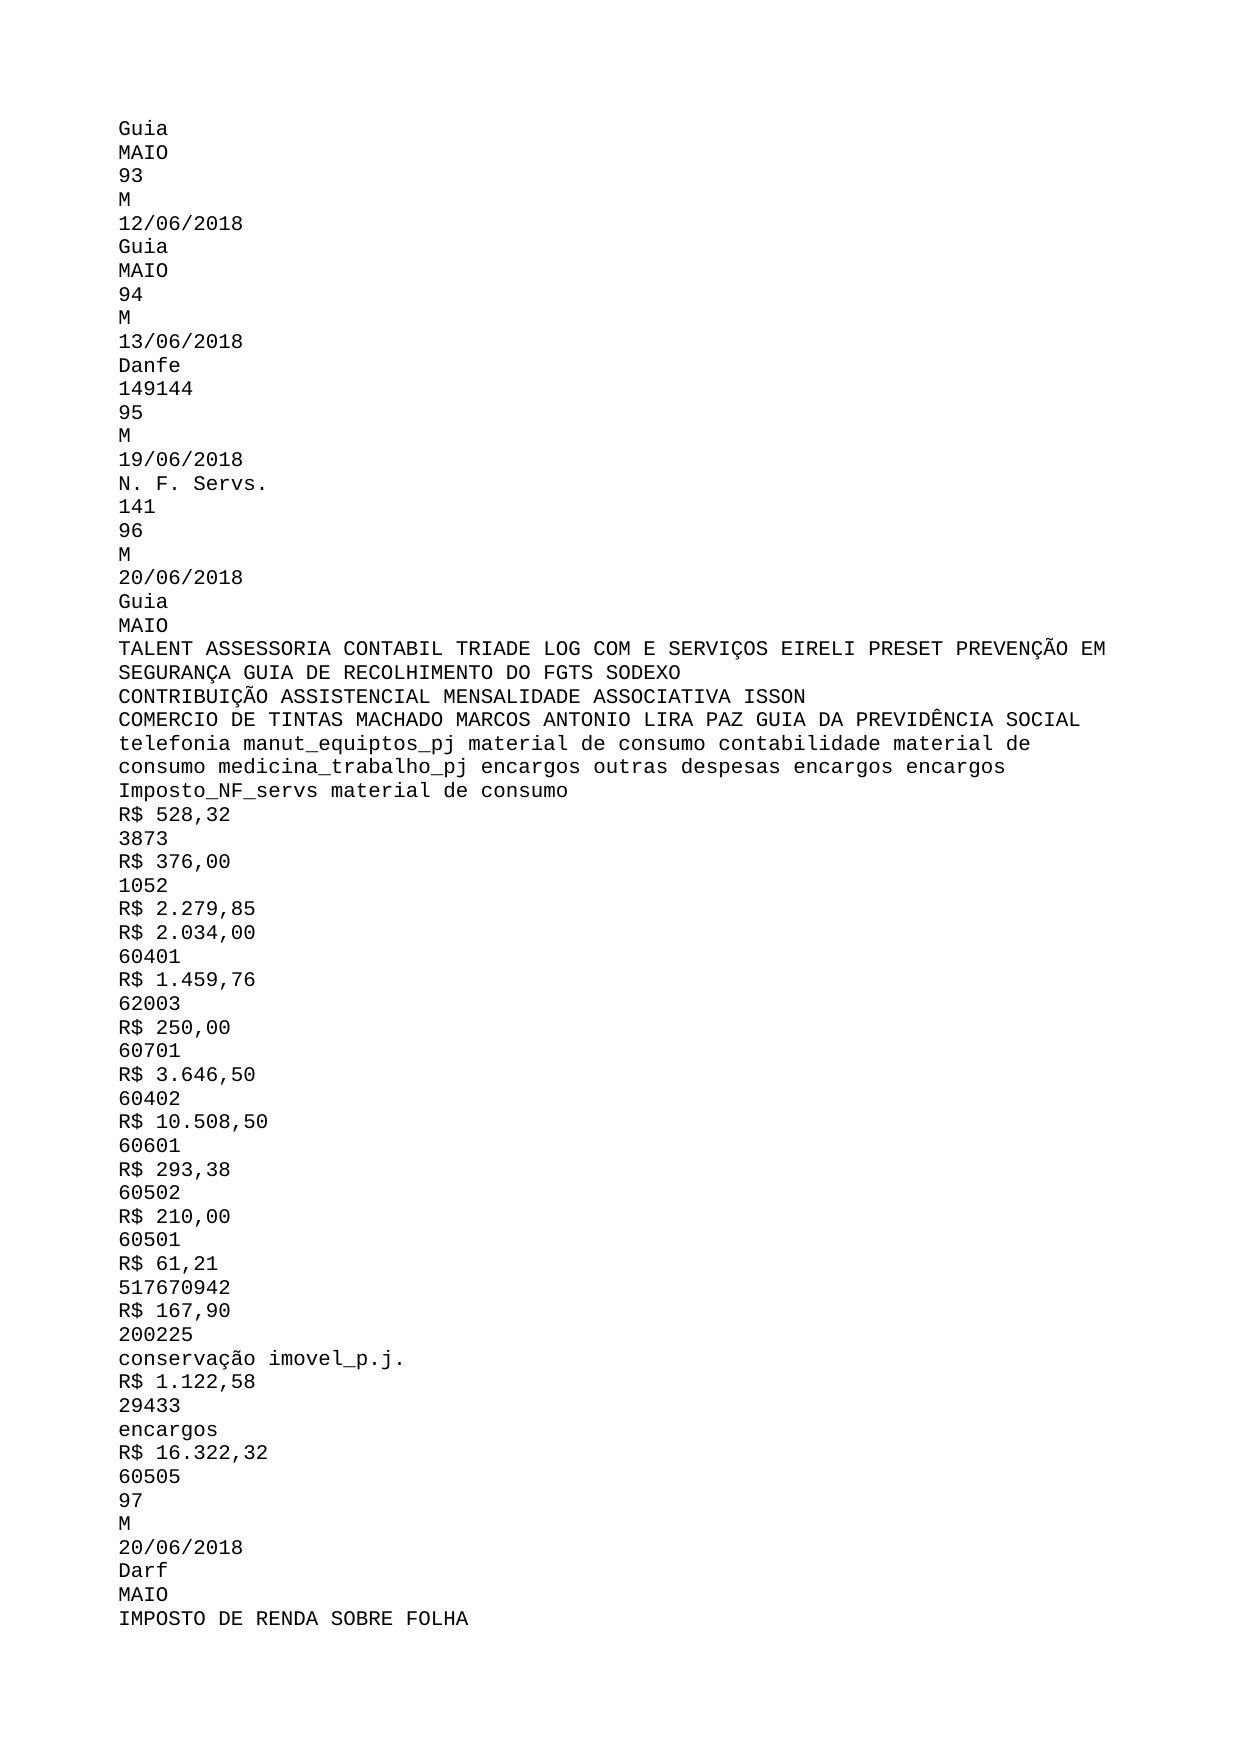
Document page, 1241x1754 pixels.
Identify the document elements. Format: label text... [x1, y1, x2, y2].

text R$ 210,00 [118, 1206, 1122, 1229]
text 13/06/2018 [118, 331, 1122, 354]
text telefonia manut_equiptos_pj material de consumo contabilidade material de consumo medicina_trabalho_pj encargos outras despesas encargos encargos Imposto_NF_servs material de consumo [118, 733, 1122, 804]
text 1052 [118, 875, 1122, 898]
text R$ 61,21 [118, 1253, 1122, 1277]
text R$ 1.459,76 [118, 969, 1122, 993]
text 149144 [118, 378, 1122, 402]
text 60505 [118, 1466, 1122, 1489]
text 517670942 [118, 1277, 1122, 1300]
text Danfe [118, 354, 1122, 378]
text 60601 [118, 1135, 1122, 1158]
text 12/06/2018 [118, 213, 1122, 236]
text MAIO [118, 615, 1122, 638]
text R$ 167,90 [118, 1300, 1122, 1324]
text TALENT ASSESSORIA CONTABIL TRIADE LOG COM E SERVIÇOS EIRELI PRESET PREVENÇÃO EM SEGURANÇA GUIA DE RECOLHIMENTO DO FGTS SODEXO [118, 638, 1122, 686]
text R$ 528,32 [118, 804, 1122, 827]
text R$ 2.034,00 [118, 922, 1122, 946]
text 60701 [118, 1040, 1122, 1064]
text R$ 293,38 [118, 1158, 1122, 1182]
text R$ 2.279,85 [118, 898, 1122, 922]
text 20/06/2018 [118, 1537, 1122, 1561]
text MAIO [118, 142, 1122, 165]
text 96 [118, 520, 1122, 544]
text 20/06/2018 [118, 567, 1122, 591]
text R$ 3.646,50 [118, 1064, 1122, 1088]
text 97 [118, 1489, 1122, 1513]
text 94 [118, 284, 1122, 307]
text conservação imovel_p.j. [118, 1348, 1122, 1371]
text IMPOSTO DE RENDA SOBRE FOLHA [118, 1608, 1122, 1631]
text N. F. Servs. [118, 473, 1122, 496]
text 200225 [118, 1324, 1122, 1348]
text M [118, 544, 1122, 567]
text Guia [118, 591, 1122, 615]
text 3873 [118, 827, 1122, 851]
text 29433 [118, 1395, 1122, 1419]
text ΜΑΙΟ [118, 1584, 1122, 1608]
text Guia [118, 236, 1122, 260]
text 60502 [118, 1182, 1122, 1206]
text Darf [118, 1561, 1122, 1584]
text R$ 250,00 [118, 1017, 1122, 1040]
text R$ 1.122,58 [118, 1371, 1122, 1395]
text 60501 [118, 1229, 1122, 1253]
text MAIO [118, 260, 1122, 284]
text 93 [118, 165, 1122, 189]
text CONTRIBUIÇÃO ASSISTENCIAL MENSALIDADE ASSOCIATIVA ISSON [118, 686, 1122, 709]
text R$ 10.508,50 [118, 1111, 1122, 1135]
text 60402 [118, 1088, 1122, 1111]
text M [118, 189, 1122, 213]
text M [118, 1513, 1122, 1537]
text M [118, 307, 1122, 331]
text M [118, 426, 1122, 449]
text 95 [118, 402, 1122, 426]
text 19/06/2018 [118, 449, 1122, 473]
text 141 [118, 496, 1122, 520]
text R$ 376,00 [118, 851, 1122, 875]
text COMERCIO DE TINTAS MACHADO MARCOS ANTONIO LIRA PAZ GUIA DA PREVIDÊNCIA SOCIAL [118, 709, 1122, 733]
text Guia [118, 118, 1122, 142]
text encargos [118, 1419, 1122, 1442]
text 60401 [118, 946, 1122, 969]
text R$ 16.322,32 [118, 1442, 1122, 1466]
text 62003 [118, 993, 1122, 1017]
